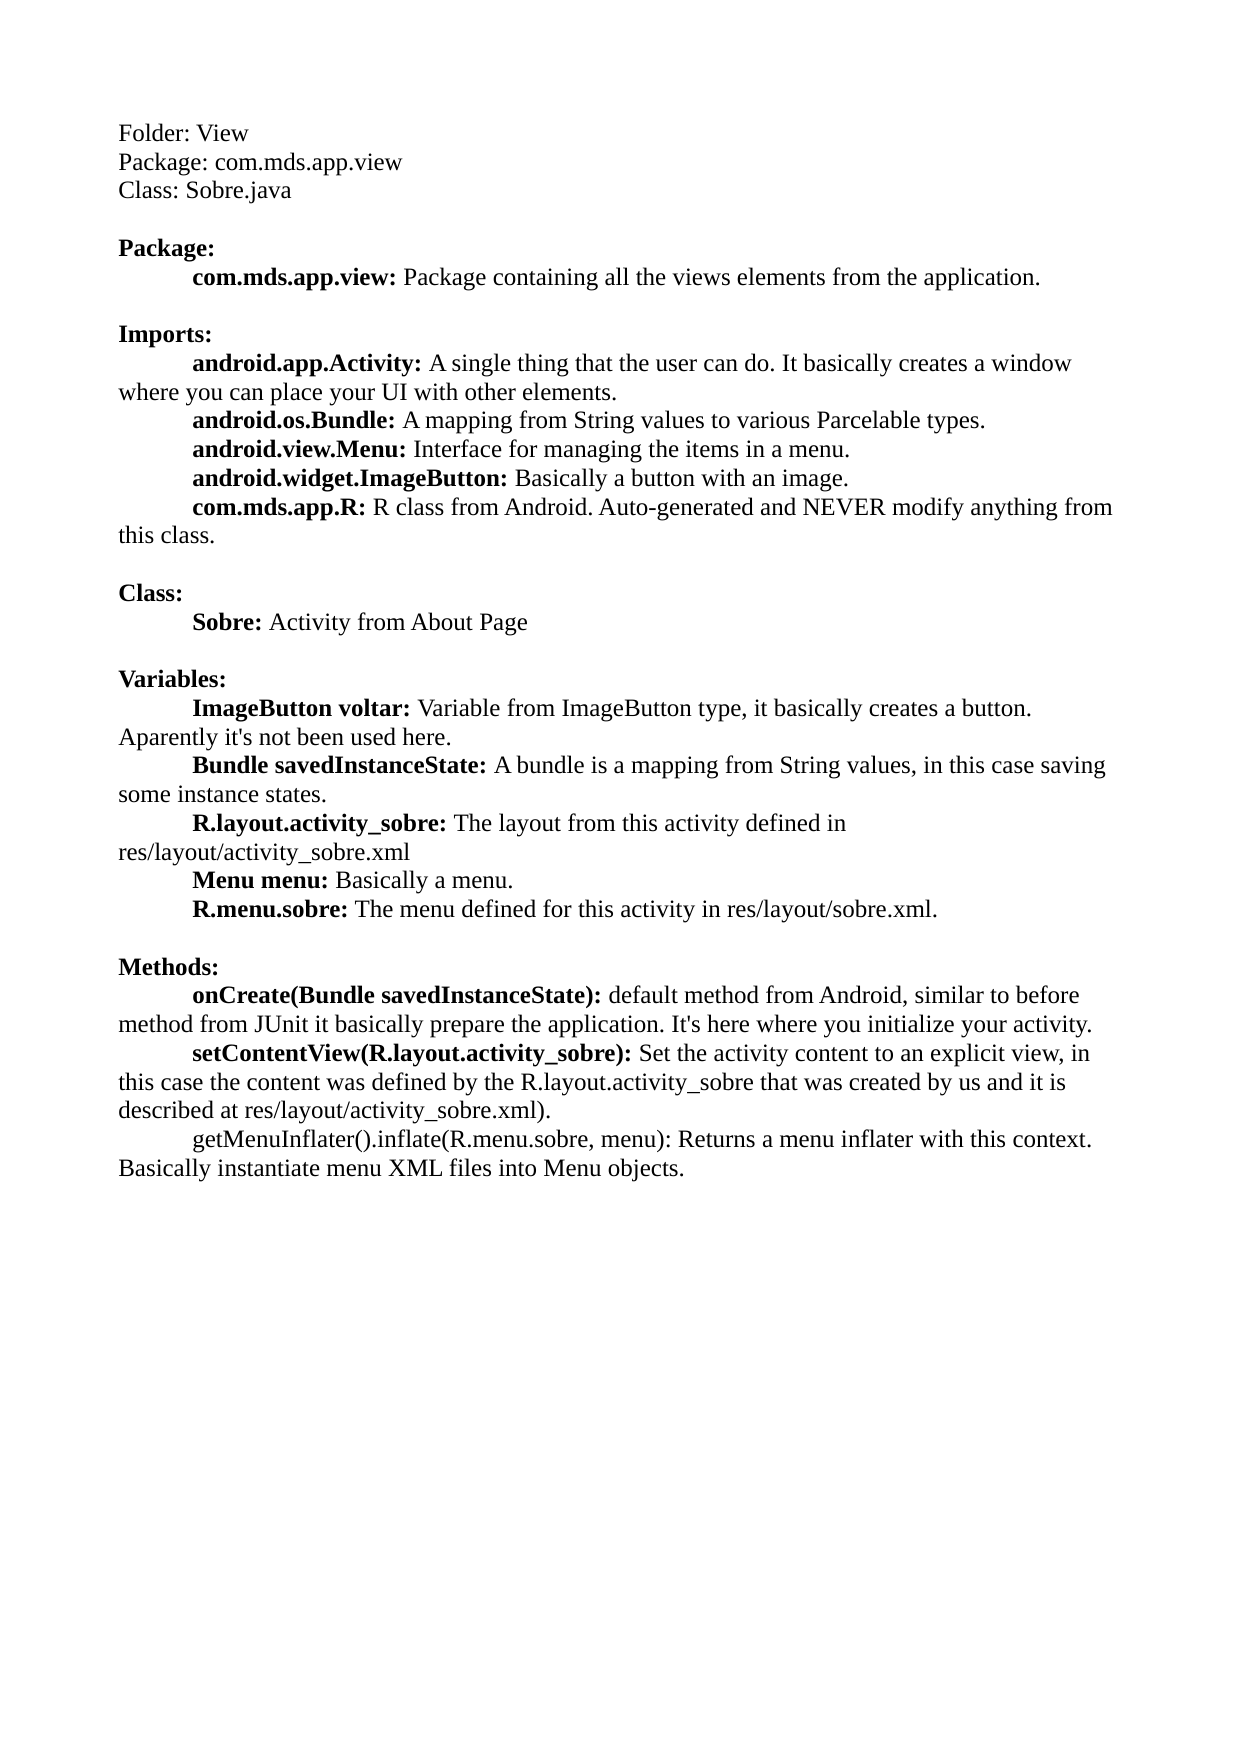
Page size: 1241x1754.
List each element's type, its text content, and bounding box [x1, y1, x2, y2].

text com.mds.app.R: R class from Android. Auto-generated and NEVER modify anything from this class. [118, 492, 1122, 549]
text Class: [118, 578, 1122, 607]
text Bundle savedInstanceState: A bundle is a mapping from String values, in this case saving some instance states. [118, 751, 1122, 808]
text Package: [118, 233, 1122, 262]
text getMenuInflater().inflate(R.menu.sobre, menu): Returns a menu inflater with this context. Basically instantiate menu XML files into Menu objects. [118, 1124, 1122, 1182]
text Class: Sobre.java [118, 176, 1122, 204]
text android.widget.ImageButton: Basically a button with an image. [118, 463, 1122, 492]
text Methods: [118, 952, 1122, 981]
text onCreate(Bundle savedInstanceState): default method from Android, similar to before method from JUnit it basically prepare the application. It's here where you initialize your activity. [118, 981, 1122, 1038]
text Menu menu: Basically a menu. [118, 866, 1122, 894]
text R.menu.sobre: The menu defined for this activity in res/layout/sobre.xml. [118, 894, 1122, 923]
text setContentView(R.layout.activity_sobre): Set the activity content to an explicit view, in this case the content was defined by the R.layout.activity_sobre that was created by us and it is described at res/layout/activity_sobre.xml). [118, 1038, 1122, 1124]
text android.os.Bundle: A mapping from String values to various Parcelable types. [118, 406, 1122, 434]
text R.layout.activity_sobre: The layout from this activity defined in res/layout/activity_sobre.xml [118, 808, 1122, 866]
text android.app.Activity: A single thing that the user can do. It basically creates a window where you can place your UI with other elements. [118, 348, 1122, 406]
text Package: com.mds.app.view [118, 147, 1122, 176]
text Variables: [118, 664, 1122, 693]
text Sobre: Activity from About Page [118, 607, 1122, 636]
text Imports: [118, 319, 1122, 348]
text android.view.Menu: Interface for managing the items in a menu. [118, 434, 1122, 463]
text Folder: View [118, 118, 1122, 147]
text com.mds.app.view: Package containing all the views elements from the application. [118, 262, 1122, 291]
text ImageButton voltar: Variable from ImageButton type, it basically creates a button. Aparently it's not been used here. [118, 693, 1122, 751]
